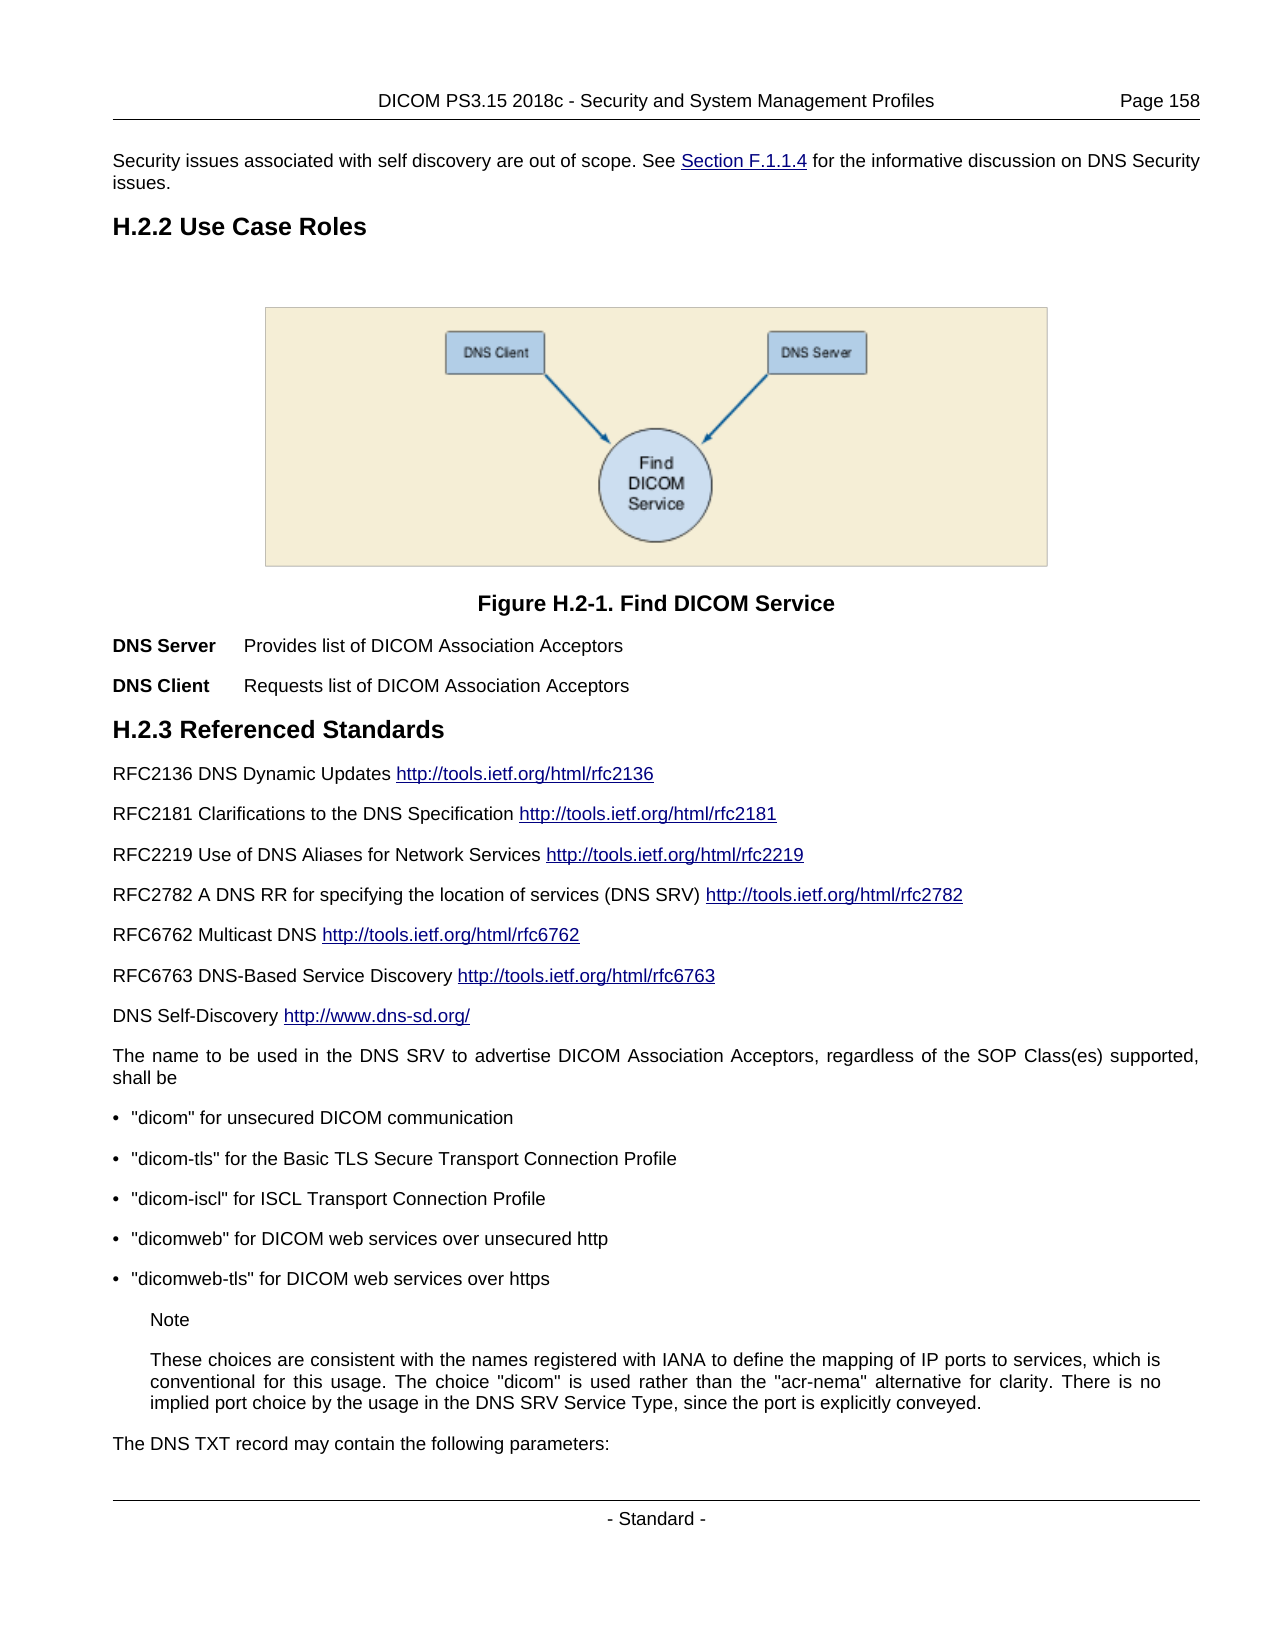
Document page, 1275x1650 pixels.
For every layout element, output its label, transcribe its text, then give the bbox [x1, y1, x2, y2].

text RFC2219 Use of DNS Aliases for Network Services http://​tools.ietf.org/​html/​rfc2219 [112, 843, 1200, 865]
text DNS Self-Discovery http://​www.dns-sd.org/ [112, 1005, 1200, 1026]
text Security issues associated with self discovery are out of scope. See Section F.1.1.4 for the informative discussion on DNS Security issues. [112, 150, 1200, 193]
text RFC2782 A DNS RR for specifying the location of services (DNS SRV) http://​tools.ietf.org/​html/​rfc2782 [112, 884, 1200, 905]
text The DNS TXT record may contain the following parameters: [112, 1432, 1200, 1454]
list "dicom-iscl" for ISCL Transport Connection Profile [112, 1188, 1200, 1209]
list "dicomweb-tls" for DICOM web services over https [112, 1268, 1200, 1290]
picture [264, 306, 1049, 568]
text DNS Client Requests list of DICOM Association Acceptors [112, 675, 1200, 697]
text H.2.2 Use Case Roles [112, 212, 1200, 241]
text Figure H.2-1. Find DICOM Service [112, 590, 1200, 616]
list "dicom-tls" for the Basic TLS Secure Transport Connection Profile [112, 1147, 1200, 1169]
list "dicomweb" for DICOM web services over unsecured http [112, 1228, 1200, 1249]
text RFC2136 DNS Dynamic Updates http://​tools.ietf.org/​html/​rfc2136 [112, 763, 1200, 784]
text RFC6762 Multicast DNS http://​tools.ietf.org/​html/​rfc6762 [112, 924, 1200, 946]
text These choices are consistent with the names registered with IANA to define the mapping of IP ports to services, which is conventional for this usage. The choice "dicom" is used rather than the "acr-nema" alternative for clarity. There is no implied port choice by the usage in the DNS SRV Service Type, since the port is explicitly conveyed. [150, 1349, 1162, 1413]
text The name to be used in the DNS SRV to advertise DICOM Association Acceptors, regardless of the SOP Class(es) supported, shall be [112, 1045, 1200, 1088]
text H.2.3 Referenced Standards [112, 715, 1200, 744]
text RFC6763 DNS-Based Service Discovery http://​tools.ietf.org/​html/​rfc6763 [112, 964, 1200, 986]
text Note [150, 1308, 1162, 1330]
text RFC2181 Clarifications to the DNS Specification http://​tools.ietf.org/​html/​rfc2181 [112, 803, 1200, 825]
text DNS Server Provides list of DICOM Association Acceptors [112, 635, 1200, 656]
list "dicom" for unsecured DICOM communication [112, 1107, 1200, 1128]
